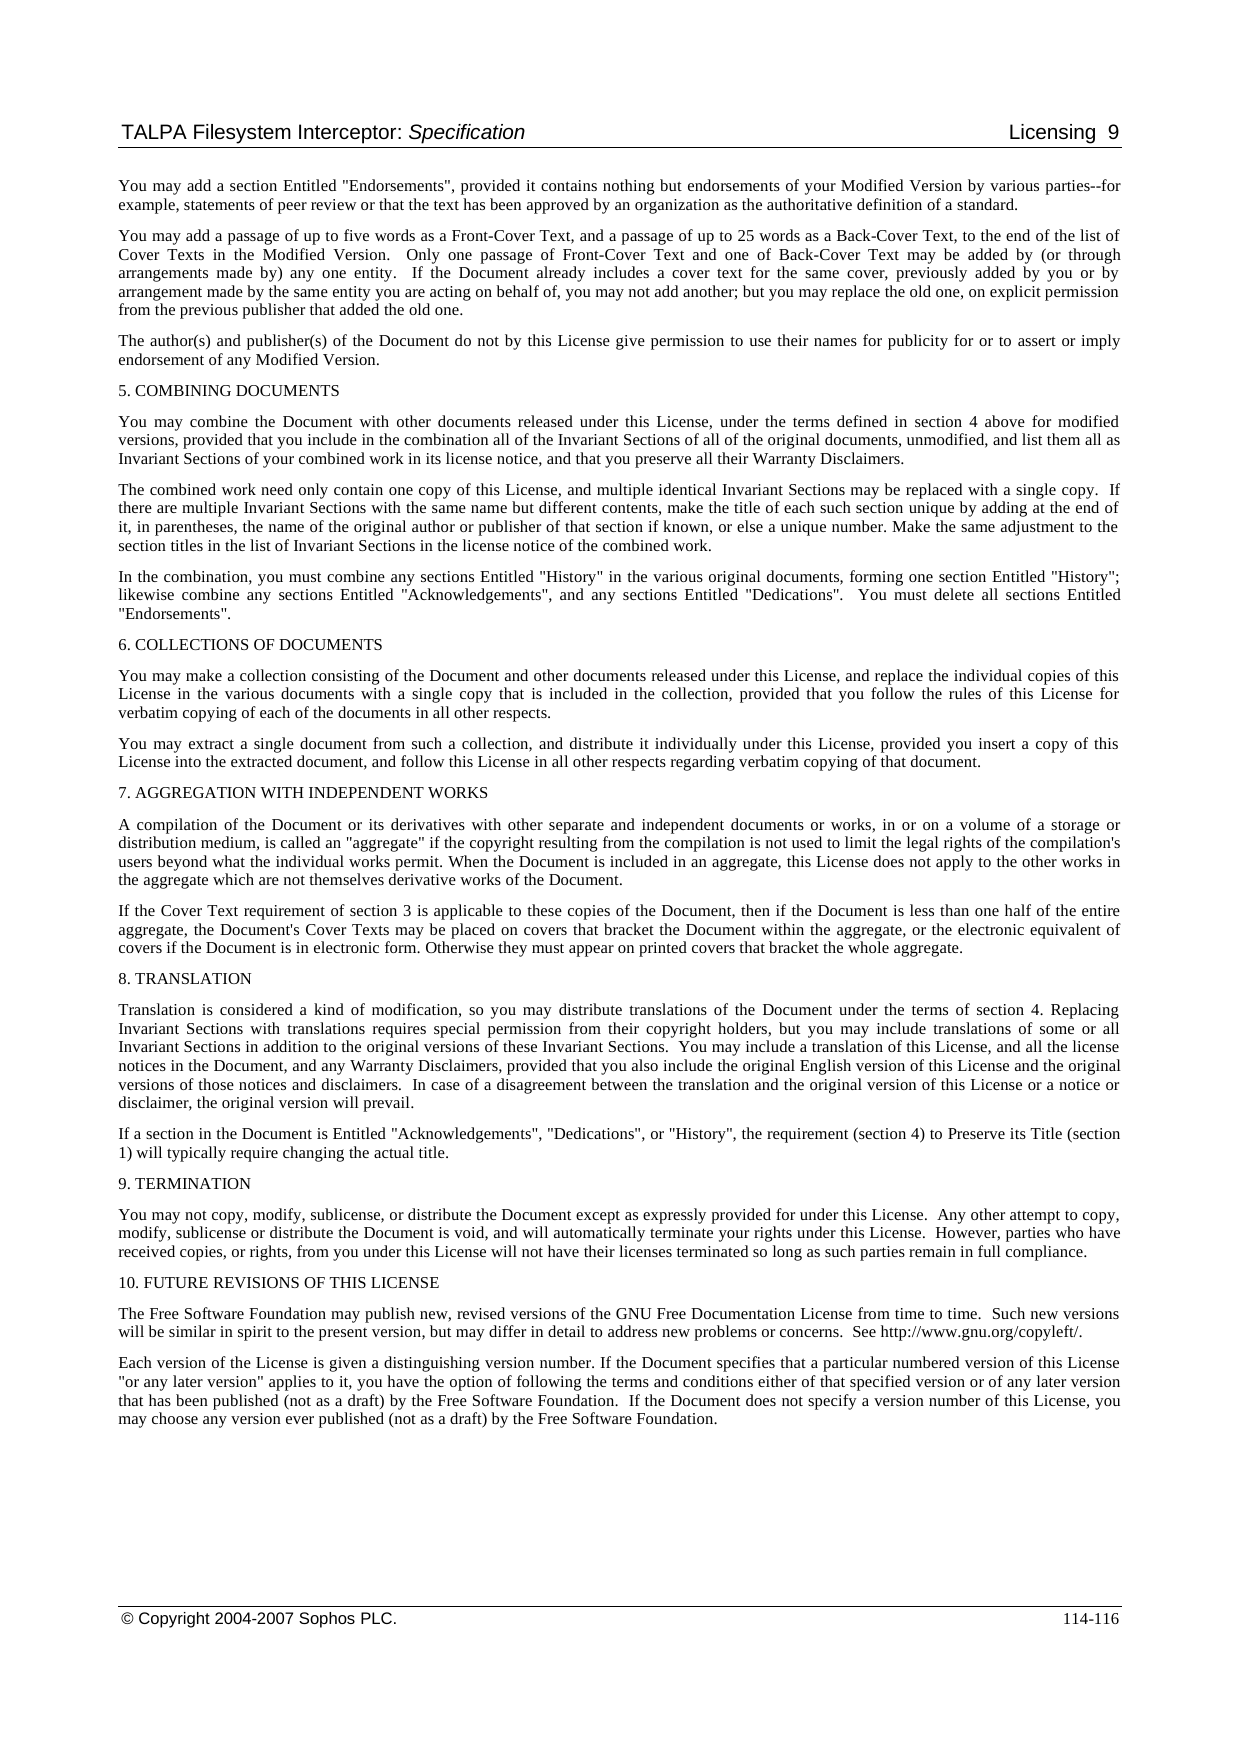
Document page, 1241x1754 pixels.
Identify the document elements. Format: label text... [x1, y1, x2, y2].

text You may not copy, modify, sublicense, or distribute the Document except as expressly provided for under this License. Any other attempt to copy, modify, sublicense or distribute the Document is void, and will automatically terminate your rights under this License. However, parties who have received copies, or rights, from you under this License will not have their licenses terminated so long as such parties remain in full compliance. [118, 1205, 1122, 1261]
text The Free Software Foundation may publish new, revised versions of the GNU Free Documentation License from time to time. Such new versions will be similar in spirit to the present version, but may differ in detail to address new problems or concerns. See http://www.gnu.org/copyleft/. [118, 1304, 1122, 1341]
text The combined work need only contain one copy of this License, and multiple identical Invariant Sections may be replaced with a single copy. If there are multiple Invariant Sections with the same name but different contents, make the title of each such section unique by adding at the end of it, in parentheses, the name of the original author or publisher of that section if known, or else a unique number. Make the same adjustment to the section titles in the list of Invariant Sections in the license notice of the combined work. [118, 480, 1122, 554]
text In the combination, you must combine any sections Entitled "History" in the various original documents, forming one section Entitled "History"; likewise combine any sections Entitled "Acknowledgements", and any sections Entitled "Dedications". You must delete all sections Entitled "Endorsements". [118, 567, 1122, 623]
text You may add a passage of up to five words as a Front-Cover Text, and a passage of up to 25 words as a Back-Cover Text, to the end of the list of Cover Texts in the Modified Version. Only one passage of Front-Cover Text and one of Back-Cover Text may be added by (or through arrangements made by) any one entity. If the Document already includes a cover text for the same cover, previously added by you or by arrangement made by the same entity you are acting on behalf of, you may not add another; but you may replace the old one, on explicit permission from the previous publisher that added the old one. [118, 226, 1122, 319]
text 6. COLLECTIONS OF DOCUMENTS [118, 635, 1122, 654]
text 7. AGGREGATION WITH INDEPENDENT WORKS [118, 784, 1122, 802]
text A compilation of the Document or its derivatives with other separate and independent documents or works, in or on a volume of a storage or distribution medium, is called an "aggregate" if the copyright resulting from the compilation is not used to limit the legal rights of the compilation's users beyond what the individual works permit. When the Document is included in an aggregate, this License does not apply to the other works in the aggregate which are not themselves derivative works of the Document. [118, 815, 1122, 889]
text 5. COMBINING DOCUMENTS [118, 381, 1122, 400]
text 9. TERMINATION [118, 1174, 1122, 1193]
text You may make a collection consisting of the Document and other documents released under this License, and replace the individual copies of this License in the various documents with a single copy that is included in the collection, provided that you follow the rules of this License for verbatim copying of each of the documents in all other respects. [118, 666, 1122, 722]
text If the Cover Text requirement of section 3 is applicable to these copies of the Document, then if the Document is less than one half of the entire aggregate, the Document's Cover Texts may be placed on covers that bracket the Document within the aggregate, or the electronic equivalent of covers if the Document is in electronic form. Otherwise they must appear on printed covers that bracket the whole aggregate. [118, 902, 1122, 957]
text If a section in the Document is Entitled "Acknowledgements", "Dedications", or "History", the requirement (section 4) to Preserve its Title (section 1) will typically require changing the actual title. [118, 1124, 1122, 1162]
text Each version of the License is given a distinguishing version number. If the Document specifies that a particular numbered version of this License "or any later version" applies to it, you have the option of following the terms and conditions either of that specified version or of any later version that has been published (not as a draft) by the Free Software Foundation. If the Document does not specify a version number of this License, you may choose any version ever published (not as a draft) by the Free Software Foundation. [118, 1354, 1122, 1428]
text The author(s) and publisher(s) of the Document do not by this License give permission to use their names for publicity for or to assert or imply endorsement of any Modified Version. [118, 332, 1122, 369]
text Translation is considered a kind of modification, so you may distribute translations of the Document under the terms of section 4. Replacing Invariant Sections with translations requires special permission from their copyright holders, but you may include translations of some or all Invariant Sections in addition to the original versions of these Invariant Sections. You may include a translation of this License, and all the license notices in the Document, and any Warranty Disclaimers, provided that you also include the original English version of this License and the original versions of those notices and disclaimers. In case of a disagreement between the translation and the original version of this License or a notice or disclaimer, the original version will prevail. [118, 1001, 1122, 1112]
text You may add a section Entitled "Endorsements", provided it contains nothing but endorsements of your Modified Version by various parties--for example, statements of peer review or that the text has been approved by an organization as the authoritative definition of a standard. [118, 177, 1122, 214]
text 10. FUTURE REVISIONS OF THIS LICENSE [118, 1273, 1122, 1292]
text You may extract a single document from such a collection, and distribute it individually under this License, provided you insert a copy of this License into the extracted document, and follow this License in all other respects regarding verbatim copying of that document. [118, 734, 1122, 771]
text 8. TRANSLATION [118, 970, 1122, 988]
text You may combine the Document with other documents released under this License, under the terms defined in section 4 above for modified versions, provided that you include in the combination all of the Invariant Sections of all of the original documents, unmodified, and list them all as Invariant Sections of your combined work in its license notice, and that you preserve all their Warranty Disclaimers. [118, 412, 1122, 468]
